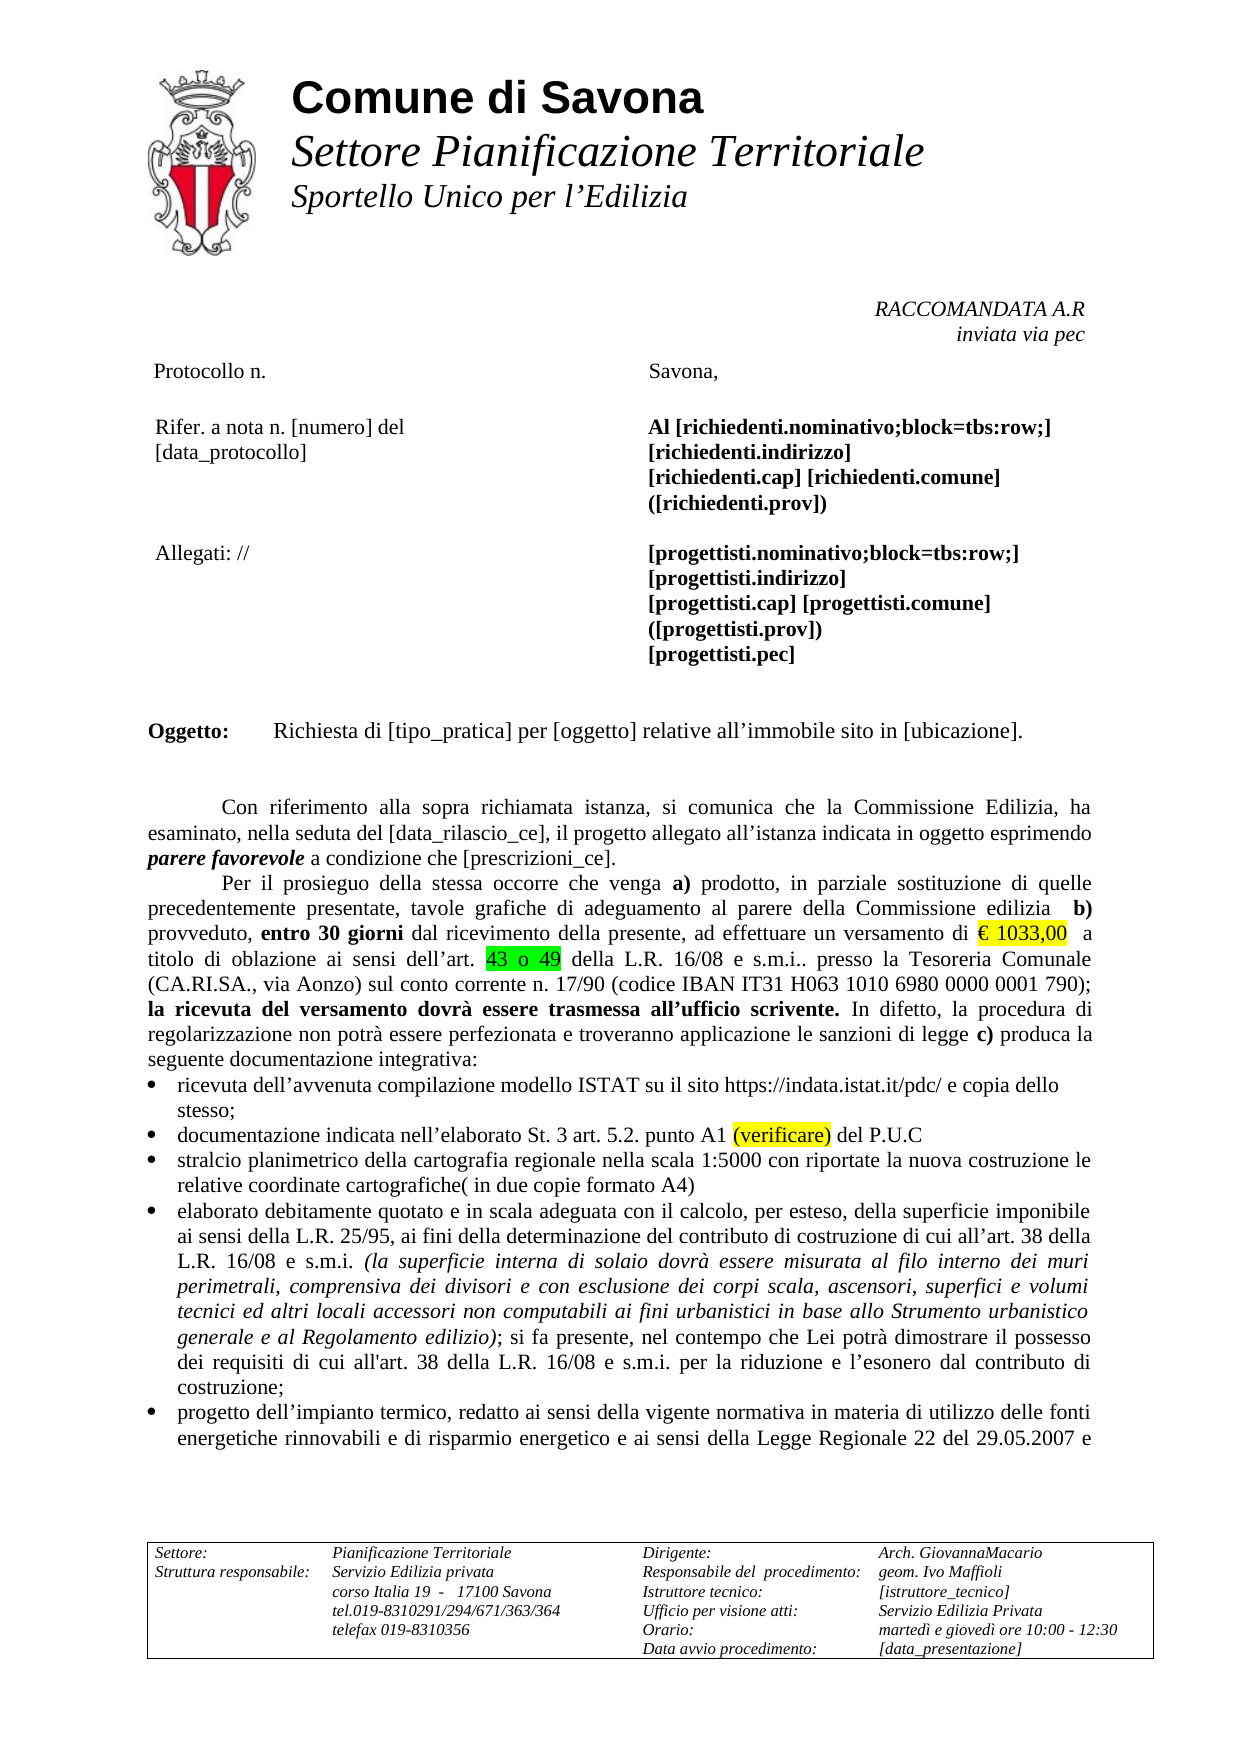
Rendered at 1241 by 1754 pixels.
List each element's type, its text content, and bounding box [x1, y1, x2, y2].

text Sportello Unico per l’Edilizia [256, 176, 1093, 214]
list progetto dell’impianto termico, redatto ai sensi della vigente normativa in materia di utilizzo delle fonti energetiche rinnovabili e di risparmio energetico e ai sensi della Legge Regionale 22 del 29.05.2007 e [148, 1399, 1093, 1450]
table_cell Protocollo n. [148, 352, 643, 389]
table_cell [480, 540, 640, 692]
table_cell [progettisti.nominativo;block=tbs:row;] [progettisti.indirizzo] [progettisti.cap] [progettisti.comune] ([progettisti.prov]) [progettisti.pec] [640, 540, 1092, 692]
table_cell Savona, [643, 352, 1093, 389]
picture [147, 70, 256, 256]
list documentazione indicata nell’elaborato St. 3 art. 5.2. punto A1 (verificare) del P.U.C [148, 1122, 1093, 1147]
text Settore Pianificazione Territoriale [256, 123, 1093, 176]
table_header RACCOMANDATA A.R inviata via pec [643, 290, 1093, 352]
list stralcio planimetrico della cartografia regionale nella scala 1:5000 con riportate la nuova costruzione le relative coordinate cartografiche( in due copie formato A4) [148, 1147, 1093, 1198]
table_header Rifer. a nota n. [numero] del [data_protocollo] [148, 414, 480, 540]
text Per il prosieguo della stessa occorre che venga a) prodotto, in parziale sostituzione di quelle precedentemente presentate, tavole grafiche di adeguamento al parere della Commissione edilizia b) provveduto, entro 30 giorni dal ricevimento della presente, ad effettuare un versamento di € 1033,00 a titolo di oblazione ai sensi dell’art. 43 o 49 della L.R. 16/08 e s.m.i.. presso la Tesoreria Comunale (CA.RI.SA., via Aonzo) sul conto corrente n. 17/90 (codice IBAN IT31 H063 1010 6980 0000 0001 790); la ricevuta del versamento dovrà essere trasmessa all’ufficio scrivente. In difetto, la procedura di regolarizzazione non potrà essere perfezionata e troveranno applicazione le sanzioni di legge c) produca la seguente documentazione integrativa: [148, 870, 1093, 1072]
text Comune di Savona [256, 71, 1093, 123]
list ricevuta dell’avvenuta compilazione modello ISTAT su il sito https://indata.istat.it/pdc/ e copia dello stesso; [148, 1072, 1093, 1122]
table_header Al [richiedenti.nominativo;block=tbs:row;] [richiedenti.indirizzo] [richiedenti.cap] [richiedenti.comune] ([richiedenti.prov]) [640, 414, 1092, 540]
table_header Richiesta di [tipo_pratica] per [oggetto] relative all’immobile sito in [ubicazione]. [266, 718, 1159, 744]
table_header [148, 290, 643, 352]
text Con riferimento alla sopra richiamata istanza, si comunica che la Commissione Edilizia, ha esaminato, nella seduta del [data_rilascio_ce], il progetto allegato all’istanza indicata in oggetto esprimendo parere favorevole a condizione che [prescrizioni_ce]. [148, 794, 1093, 870]
table_header Oggetto: [140, 718, 266, 744]
table_cell Allegati: // [148, 540, 480, 692]
table_header [480, 414, 640, 540]
list elaborato debitamente quotato e in scala adeguata con il calcolo, per esteso, della superficie imponibile ai sensi della L.R. 25/95, ai fini della determinazione del contributo di costruzione di cui all’art. 38 della L.R. 16/08 e s.m.i. (la superficie interna di solaio dovrà essere misurata al filo interno dei muri perimetrali, comprensiva dei divisori e con esclusione dei corpi scala, ascensori, superfici e volumi tecnici ed altri locali accessori non computabili ai fini urbanistici in base allo Strumento urbanistico generale e al Regolamento edilizio); si fa presente, nel contempo che Lei potrà dimostrare il possesso dei requisiti di cui all'art. 38 della L.R. 16/08 e s.m.i. per la riduzione e l’esonero dal contributo di costruzione; [148, 1198, 1093, 1399]
